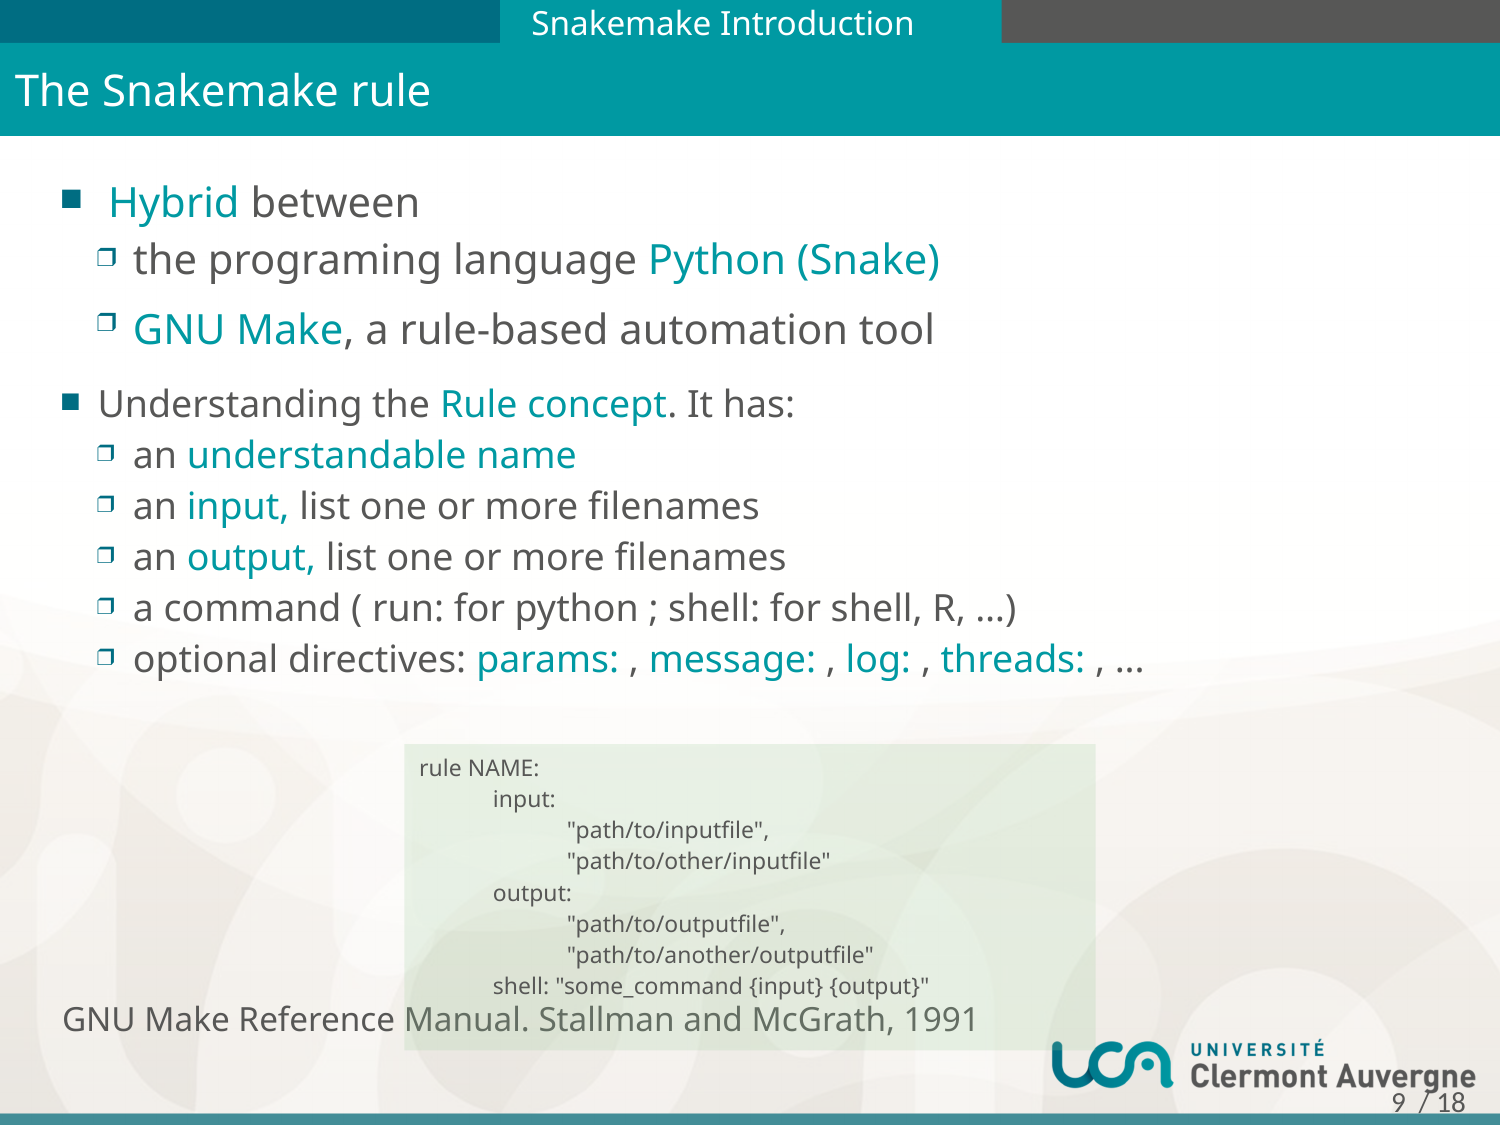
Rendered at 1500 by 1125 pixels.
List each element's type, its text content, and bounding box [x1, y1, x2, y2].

picture [0, 136, 1500, 1125]
text_box Snakemake Introduction [0, 0, 1500, 57]
text_box The Snakemake rule [0, 57, 1500, 136]
text_box rule NAME: input: "path/to/inputfile", "path/to/other/inputfile" output: "path/to/outputfile", "path/to/another/outputfile" shell: "some_command {input} {output}" [404, 744, 1096, 1051]
text_box Hybrid between the programing language Python (Snake) GNU Make, a rule-based automation tool Understanding the Rule concept. It has: an understandable name an input, list one or more filenames an output, list one or more filenames a command ( run: for python ; shell: for shell, R, …) optional directives: params: , message: , log: , threads: , ... GNU Make Reference Manual. Stallman and McGrath, 1991 [47, 165, 1465, 1116]
